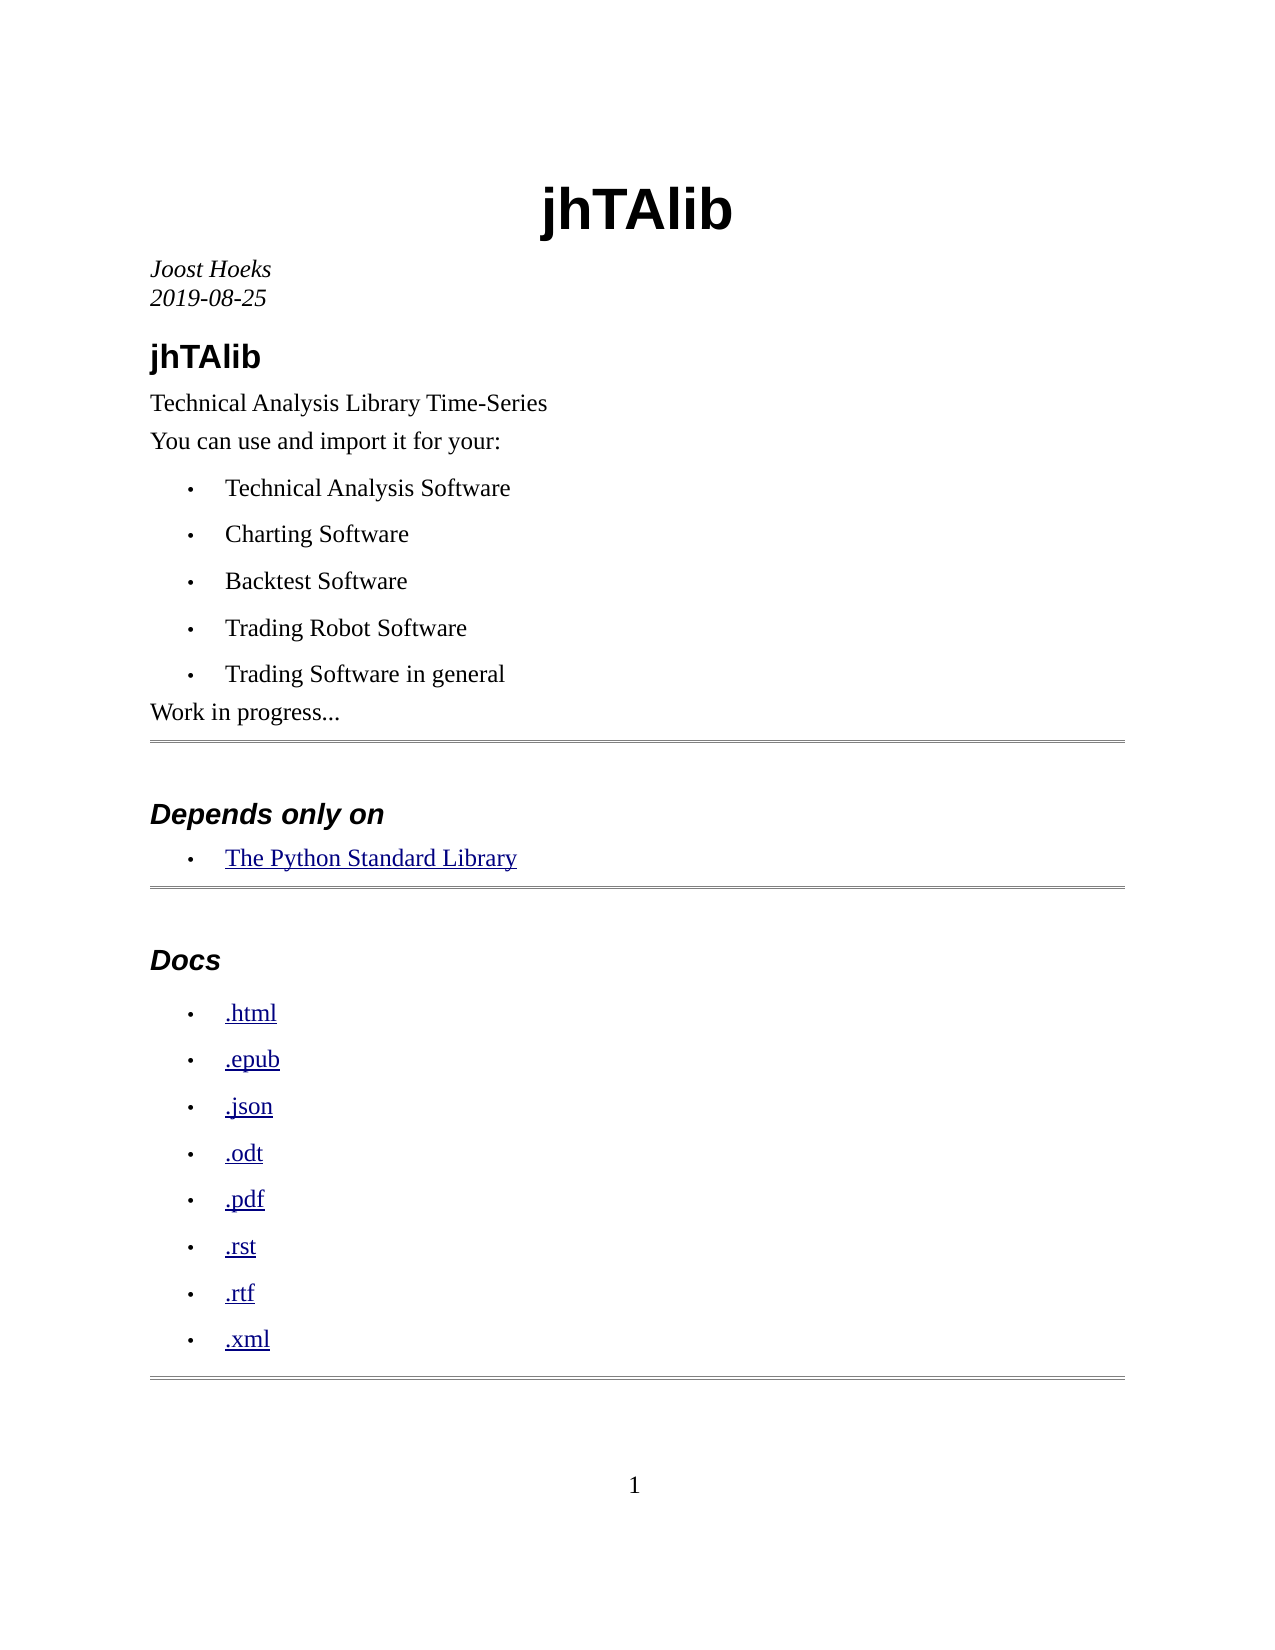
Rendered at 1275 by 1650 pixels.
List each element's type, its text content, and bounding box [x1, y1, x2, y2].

text 2019-08-25 [150, 283, 1125, 312]
list .pdf [187, 1184, 1125, 1213]
list .rtf [187, 1278, 1125, 1307]
text Technical Analysis Library Time-Series [150, 388, 1125, 417]
text Work in progress... [150, 697, 1125, 726]
list .rst [187, 1231, 1125, 1260]
list .odt [187, 1138, 1125, 1167]
list Backtest Software [187, 566, 1125, 595]
list .epub [187, 1044, 1125, 1073]
list Technical Analysis Software [187, 473, 1125, 501]
list .json [187, 1091, 1125, 1120]
list Trading Robot Software [187, 613, 1125, 641]
subtitle Depends only on [150, 797, 1125, 830]
list The Python Standard Library [187, 843, 1125, 872]
title jhTAlib [150, 175, 1125, 242]
subtitle Docs [150, 943, 1125, 976]
text You can use and import it for your: [150, 426, 1125, 455]
text Joost Hoeks [150, 254, 1125, 283]
subtitle jhTAlib [150, 337, 1125, 376]
list .html [187, 998, 1125, 1027]
list Trading Software in general [187, 659, 1125, 688]
list .xml [187, 1324, 1125, 1353]
list Charting Software [187, 519, 1125, 548]
